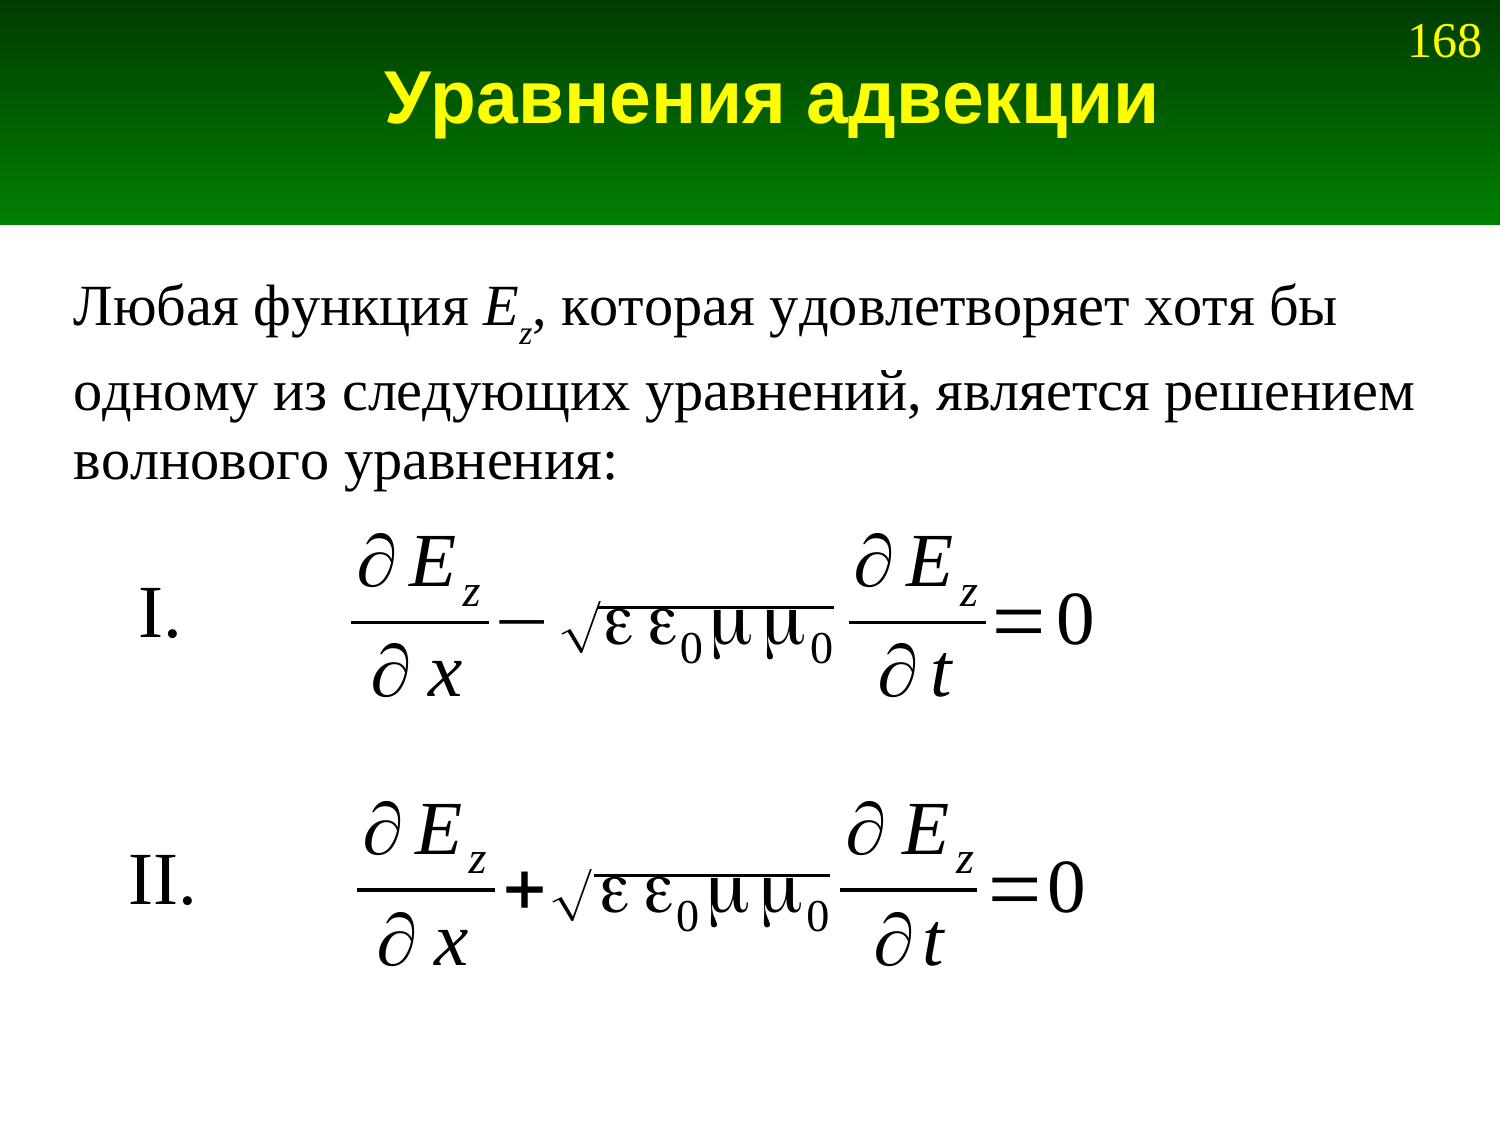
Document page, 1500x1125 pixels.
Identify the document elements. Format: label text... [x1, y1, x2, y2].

text_box II. [114, 822, 213, 928]
chart [327, 520, 1115, 715]
text_box Любая функция Ez, которая удовлетворяет хотя бы одному из следующих уравнений, является решением волнового уравнения: [59, 259, 1441, 499]
chart [333, 788, 1109, 983]
text_box I. [124, 555, 198, 660]
title Уравнения адвекции [123, 0, 1399, 192]
